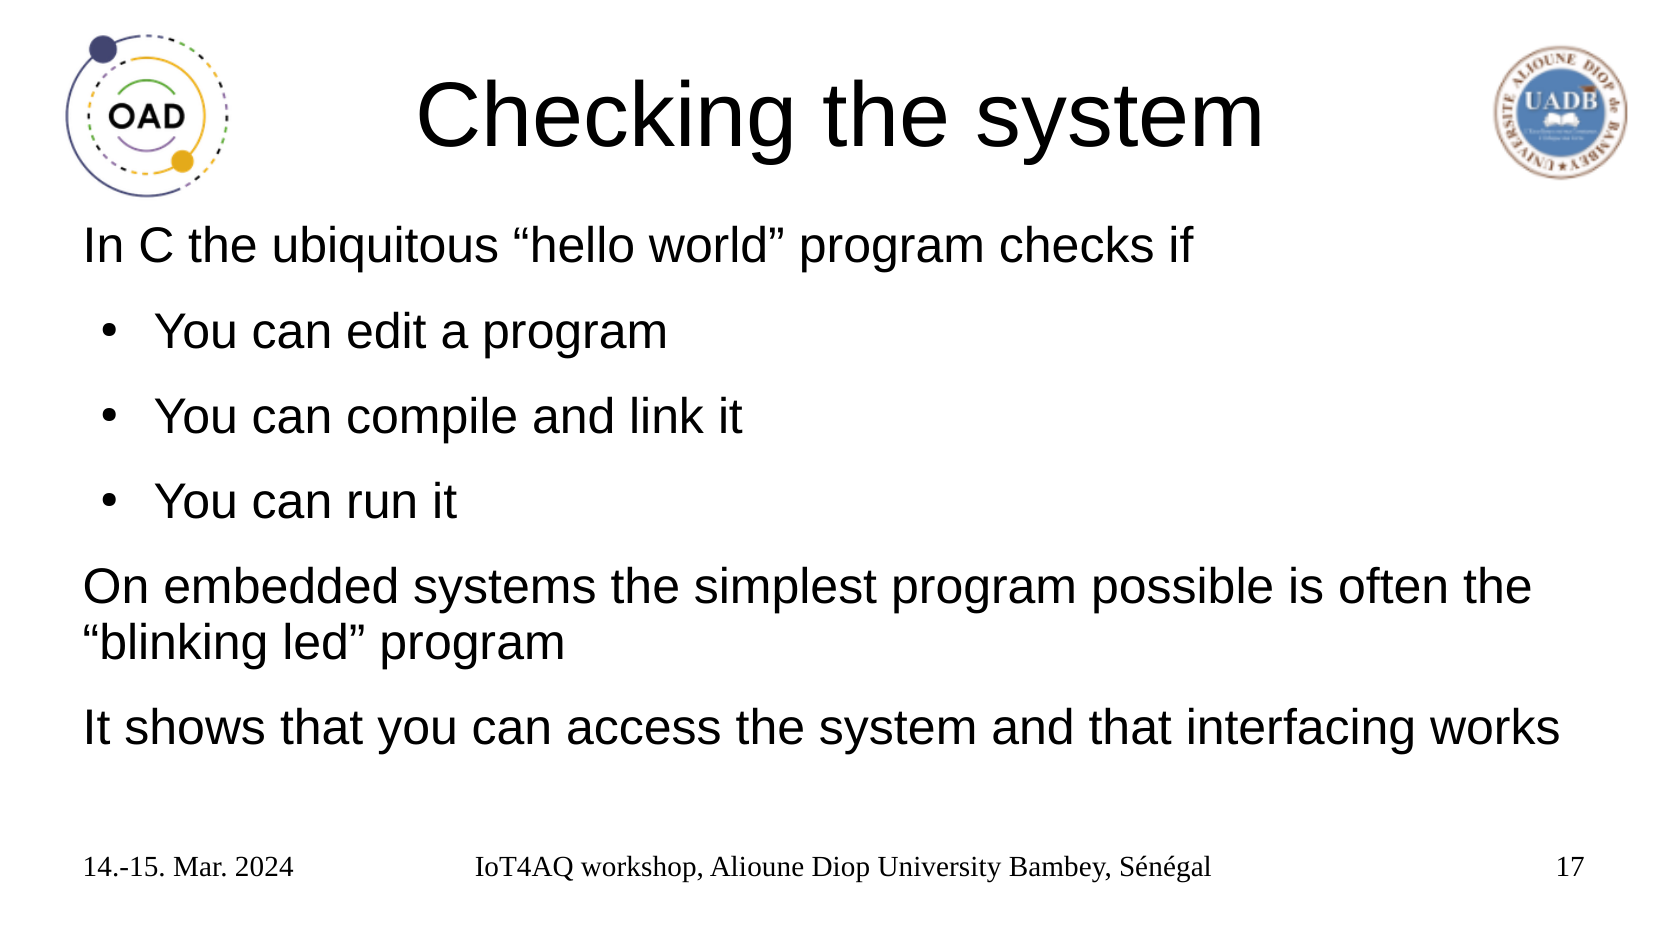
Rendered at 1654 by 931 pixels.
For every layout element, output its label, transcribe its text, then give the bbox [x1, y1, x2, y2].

picture [25, 20, 263, 218]
picture [1482, 37, 1641, 188]
list In C the ubiquitous “hello world” program checks if You can edit a program You can compile and link it You can run it On embedded systems the simplest program possible is often the “blinking led” program It shows that you can access the system and that interfacing works [82, 217, 1571, 757]
title Checking the system [257, 37, 1426, 193]
